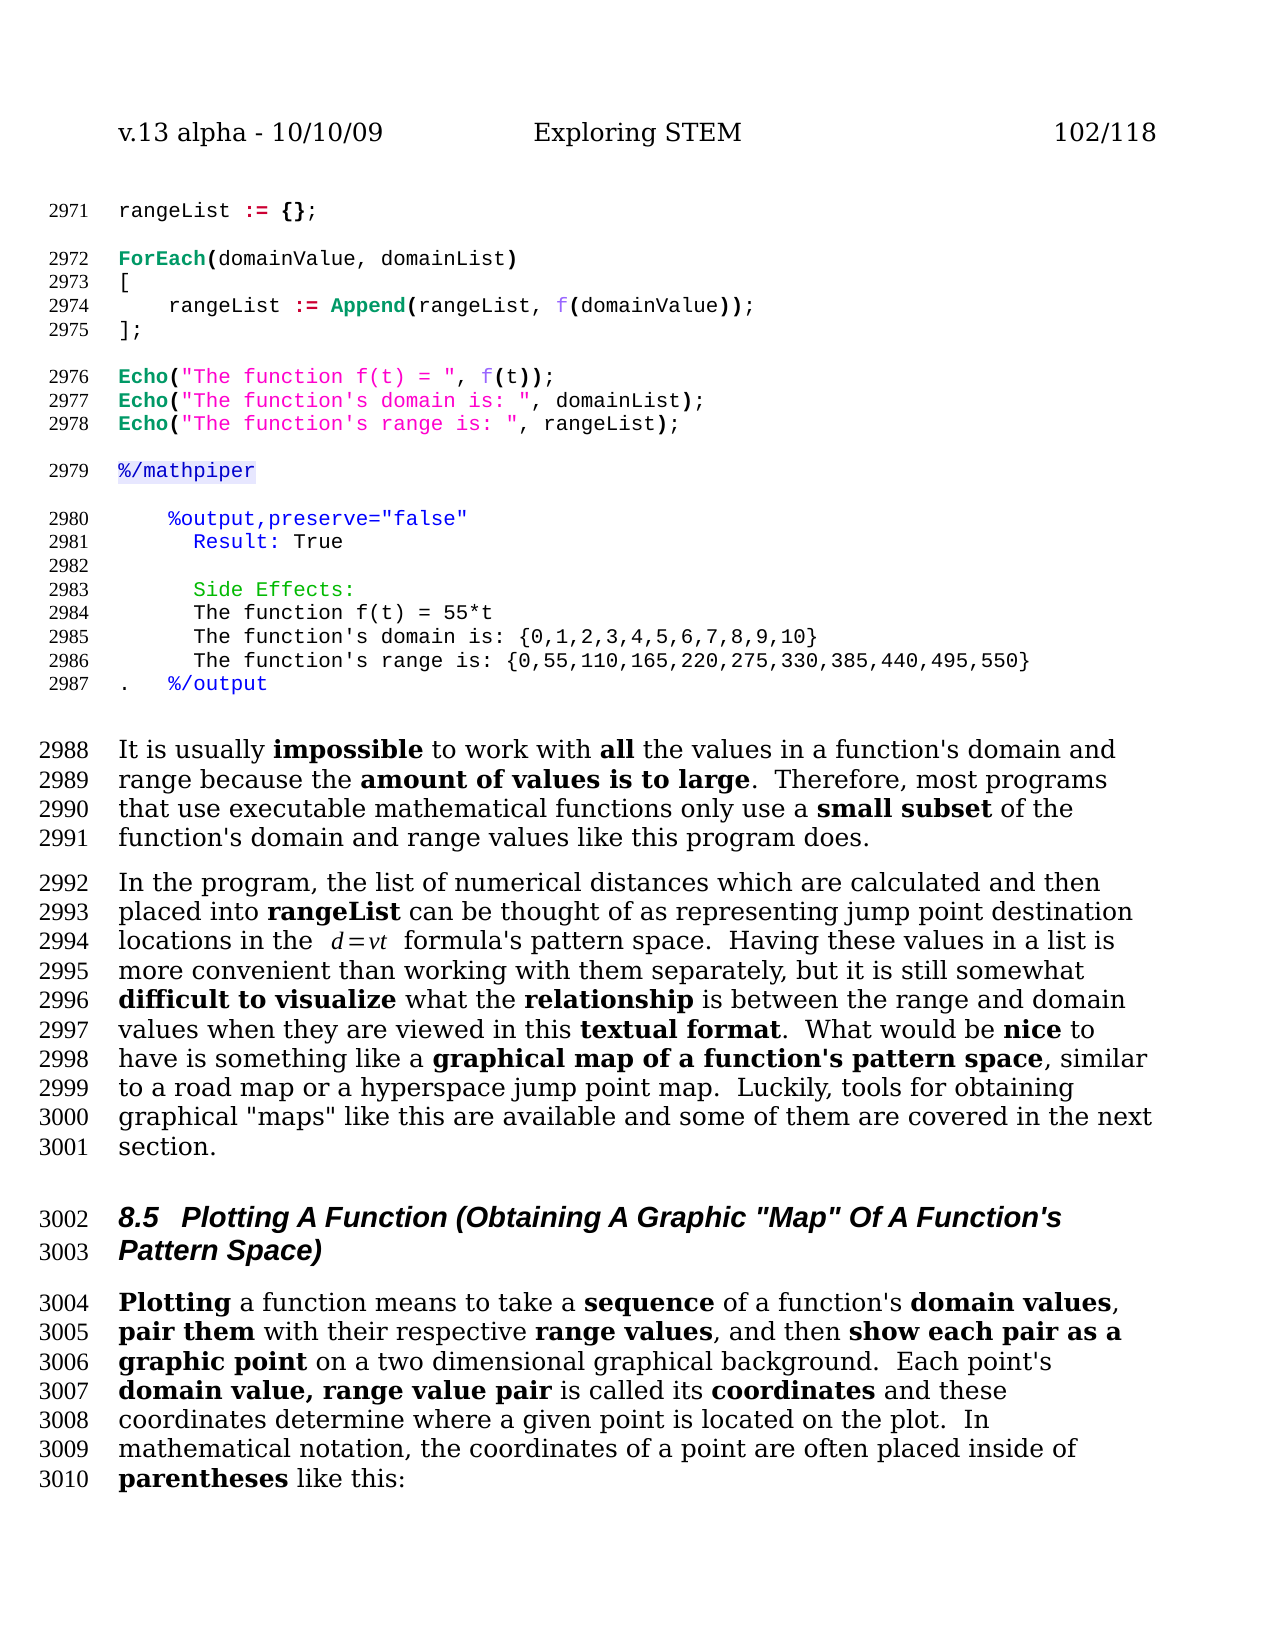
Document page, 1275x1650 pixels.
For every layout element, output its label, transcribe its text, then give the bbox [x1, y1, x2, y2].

subtitle Plotting A Function (Obtaining A Graphic "Map" Of A Function's Pattern Space) [118, 1200, 1157, 1267]
text [ [118, 271, 1157, 295]
text Plotting a function means to take a sequence of a function's domain values, pair them with their respective range values, and then show each pair as a graphic point on a two dimensional graphical background. Each point's domain value, range value pair is called its coordinates and these coordinates determine where a given point is located on the plot. In mathematical notation, the coordinates of a point are often placed inside of parentheses like this: [118, 1288, 1157, 1493]
text Side Effects: [118, 579, 1157, 602]
text The function f(t) = 55*t [118, 602, 1157, 626]
text Echo("The function f(t) = ", f(t)); [118, 366, 1157, 389]
text The function's range is: {0,55,110,165,220,275,330,385,440,495,550} [118, 650, 1157, 673]
text Result: True [118, 531, 1157, 555]
text ForEach(domainValue, domainList) [118, 248, 1157, 271]
text rangeList := Append(rangeList, f(domainValue)); [118, 295, 1157, 319]
text ]; [118, 319, 1157, 342]
text rangeList := {}; [118, 200, 1157, 224]
text %output,preserve="false" [118, 508, 1157, 531]
text In the program, the list of numerical distances which are calculated and then placed into rangeList can be thought of as representing jump point destination locations in theformula's pattern space. Having these values in a list is more convenient than working with them separately, but it is still somewhat difficult to visualize what the relationship is between the range and domain values when they are viewed in this textual format. What would be nice to have is something like a graphical map of a function's pattern space, similar to a road map or a hyperspace jump point map. Luckily, tools for obtaining graphical "maps" like this are available and some of them are covered in the next section. [118, 868, 1157, 1161]
text It is usually impossible to work with all the values in a function's domain and range because the amount of values is to large. Therefore, most programs that use executable mathematical functions only use a small subset of the function's domain and range values like this program does. [118, 735, 1157, 853]
text Echo("The function's domain is: ", domainList); [118, 389, 1157, 413]
text Echo("The function's range is: ", rangeList); [118, 413, 1157, 437]
text The function's domain is: {0,1,2,3,4,5,6,7,8,9,10} [118, 626, 1157, 650]
text . %/output [118, 673, 1157, 697]
text %/mathpiper [118, 461, 1157, 484]
